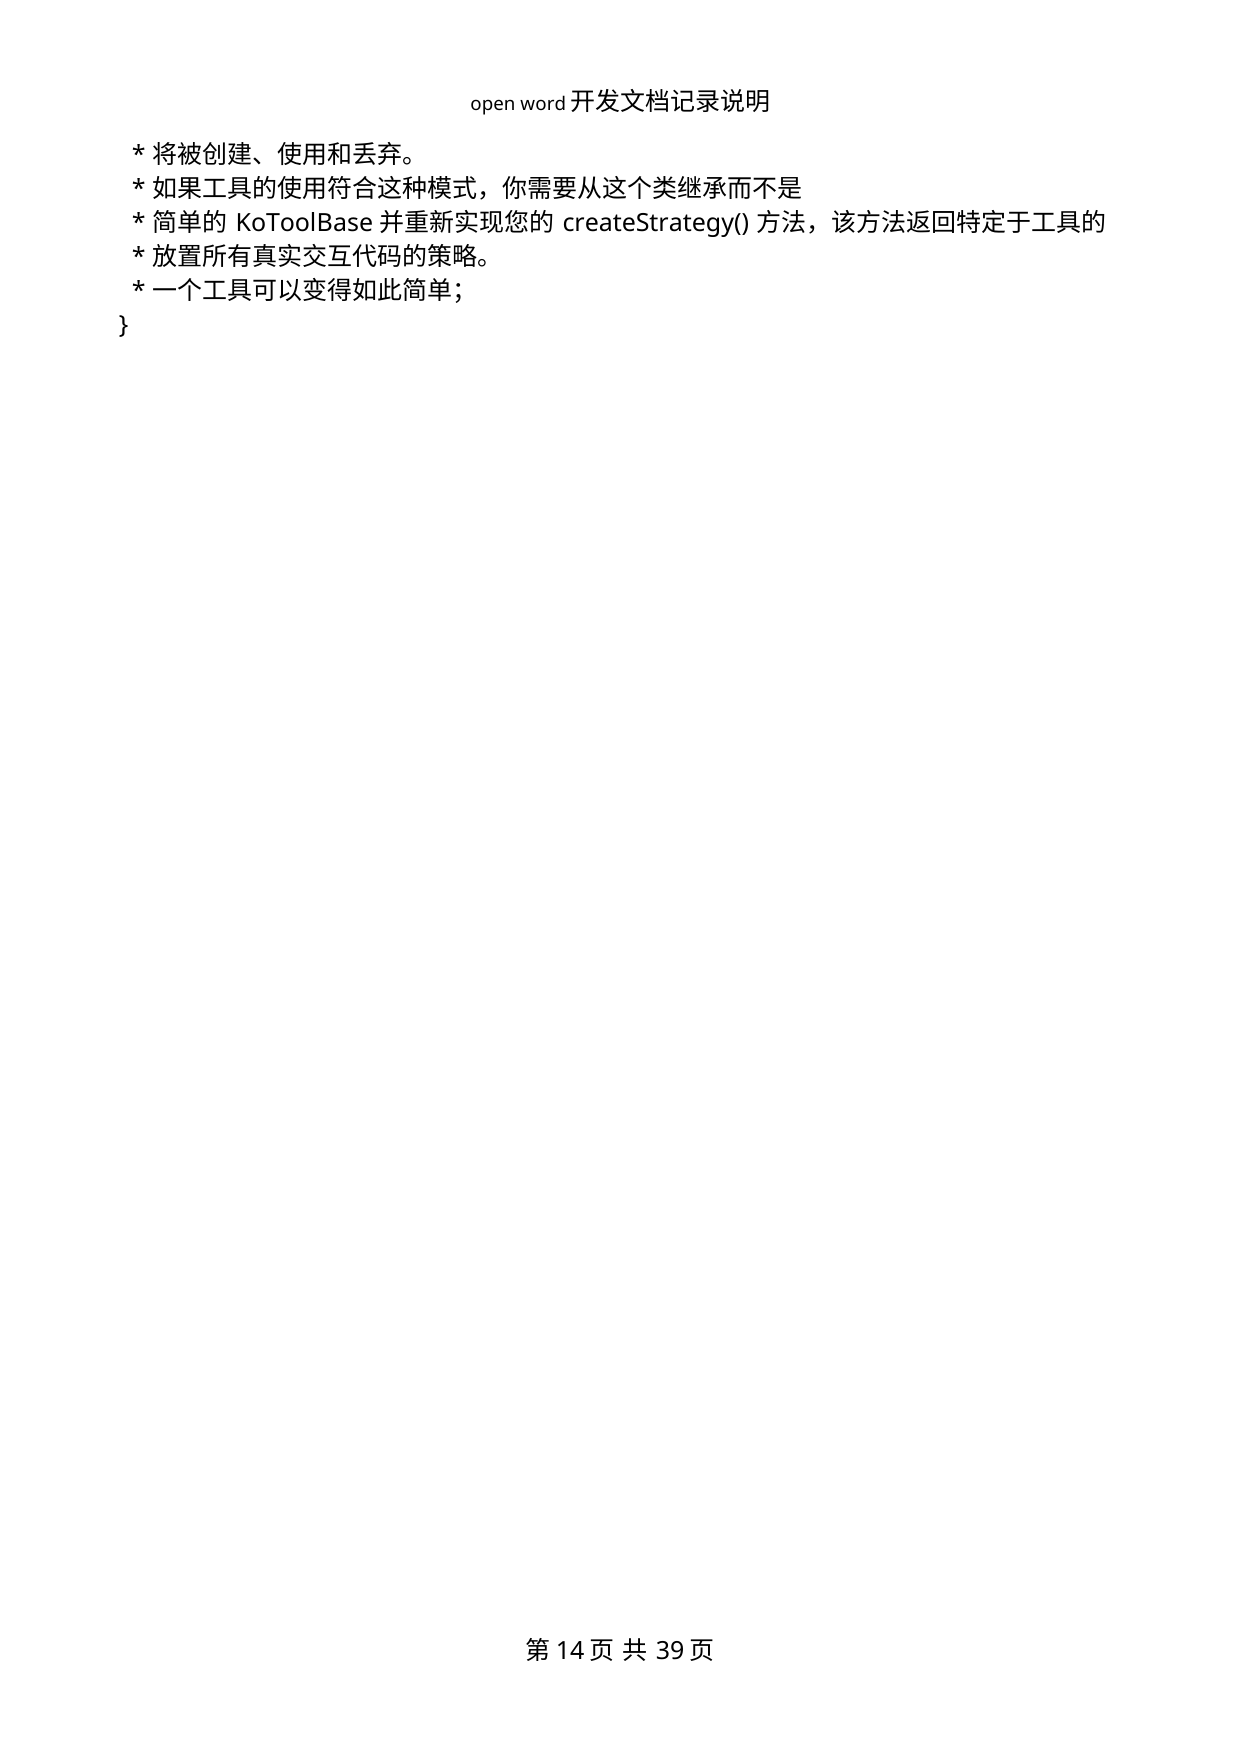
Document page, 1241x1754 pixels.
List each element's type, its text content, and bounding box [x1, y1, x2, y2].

text * 一个工具可以变得如此简单； [119, 273, 1121, 307]
text * 将被创建、使用和丢弃。 [119, 137, 1121, 171]
text * 简单的 KoToolBase 并重新实现您的 createStrategy() 方法，该方法返回特定于工具的 [119, 205, 1121, 239]
text * 放置所有真实交互代码的策略。 [119, 239, 1121, 273]
text } [119, 307, 1121, 341]
text * 如果工具的使用符合这种模式，你需要从这个类继承而不是 [119, 171, 1121, 205]
